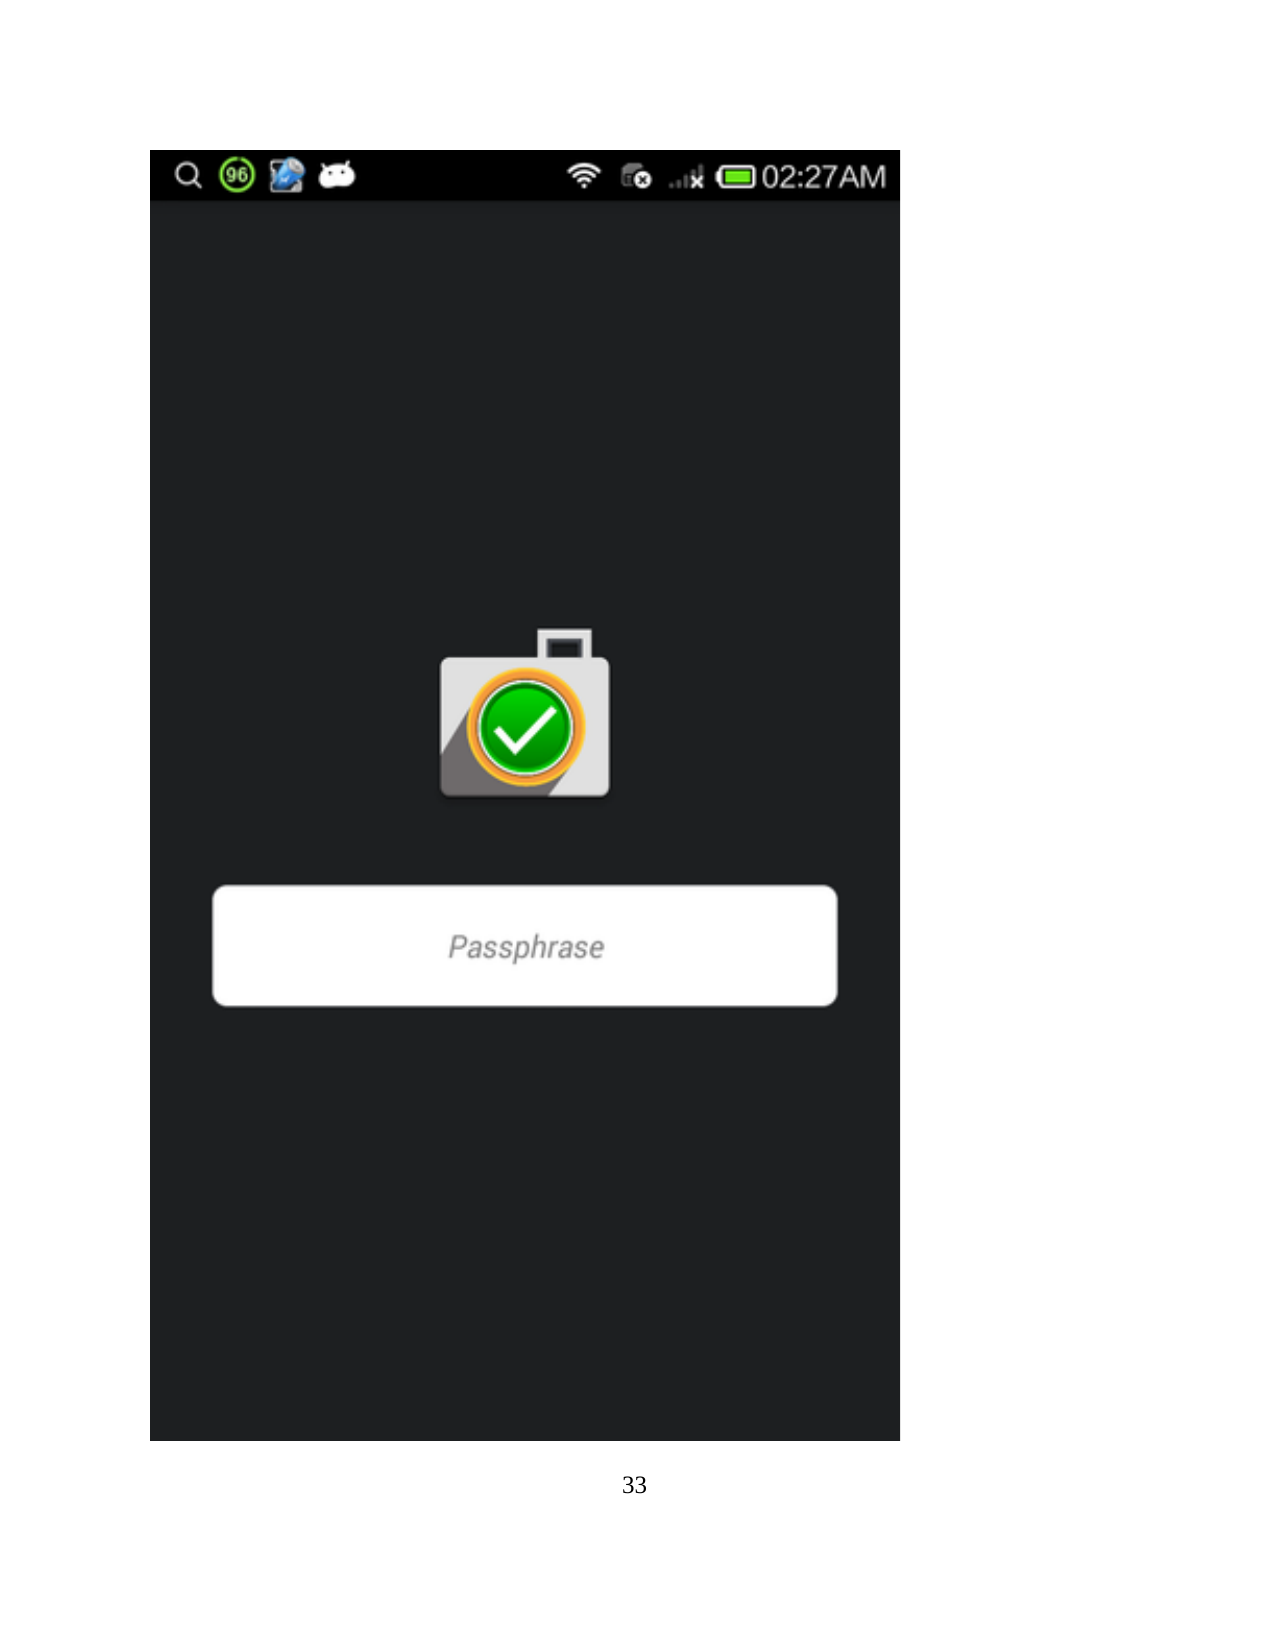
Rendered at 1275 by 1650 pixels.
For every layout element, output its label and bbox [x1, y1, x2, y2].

picture [150, 150, 901, 1441]
